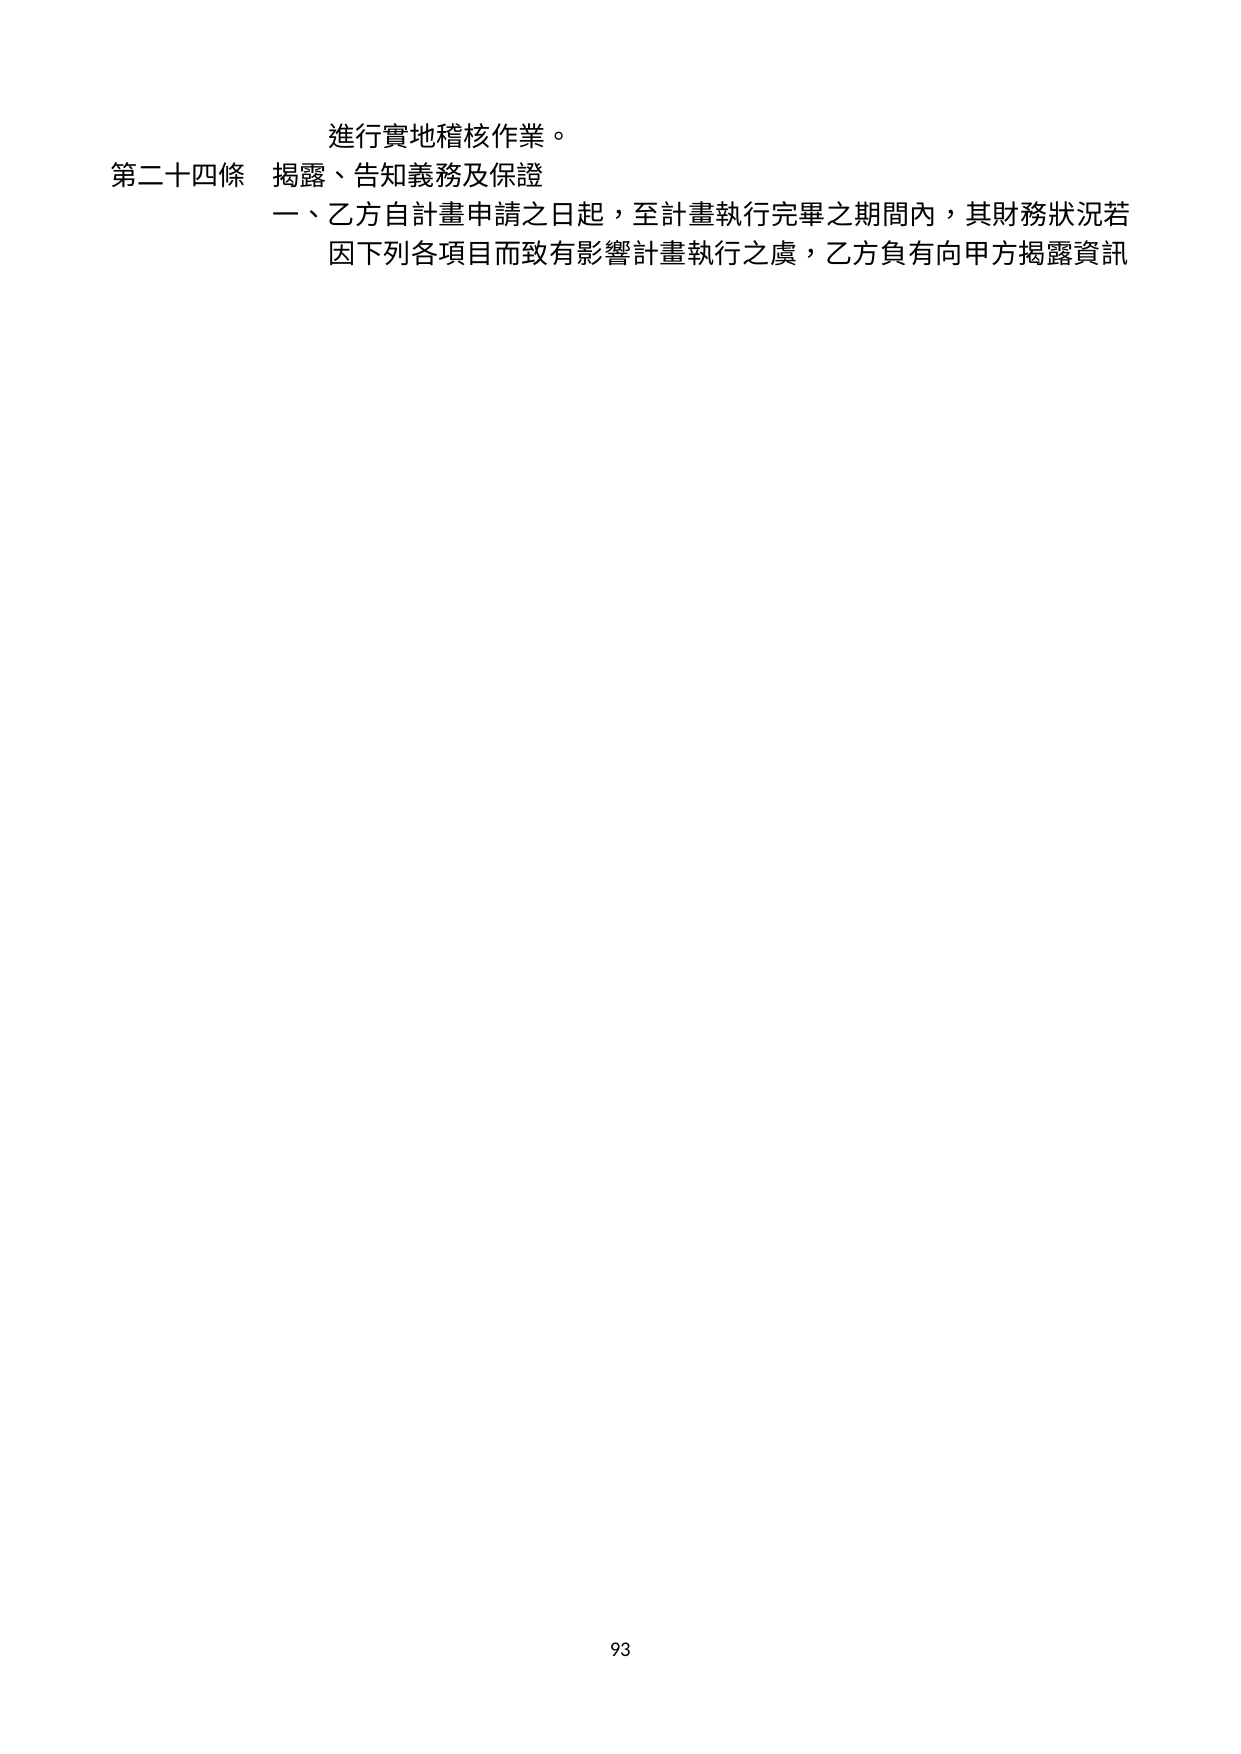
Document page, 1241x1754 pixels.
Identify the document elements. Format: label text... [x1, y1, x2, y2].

text 進行實地稽核作業。 [272, 114, 1131, 154]
text 一、乙方自計畫申請之日起，至計畫執行完畢之期間內，其財務狀況若因下列各項目而致有影響計畫執行之虞，乙方負有向甲方揭露資訊 [272, 193, 1131, 272]
text 第二十四條 揭露、告知義務及保證 [110, 154, 1131, 193]
